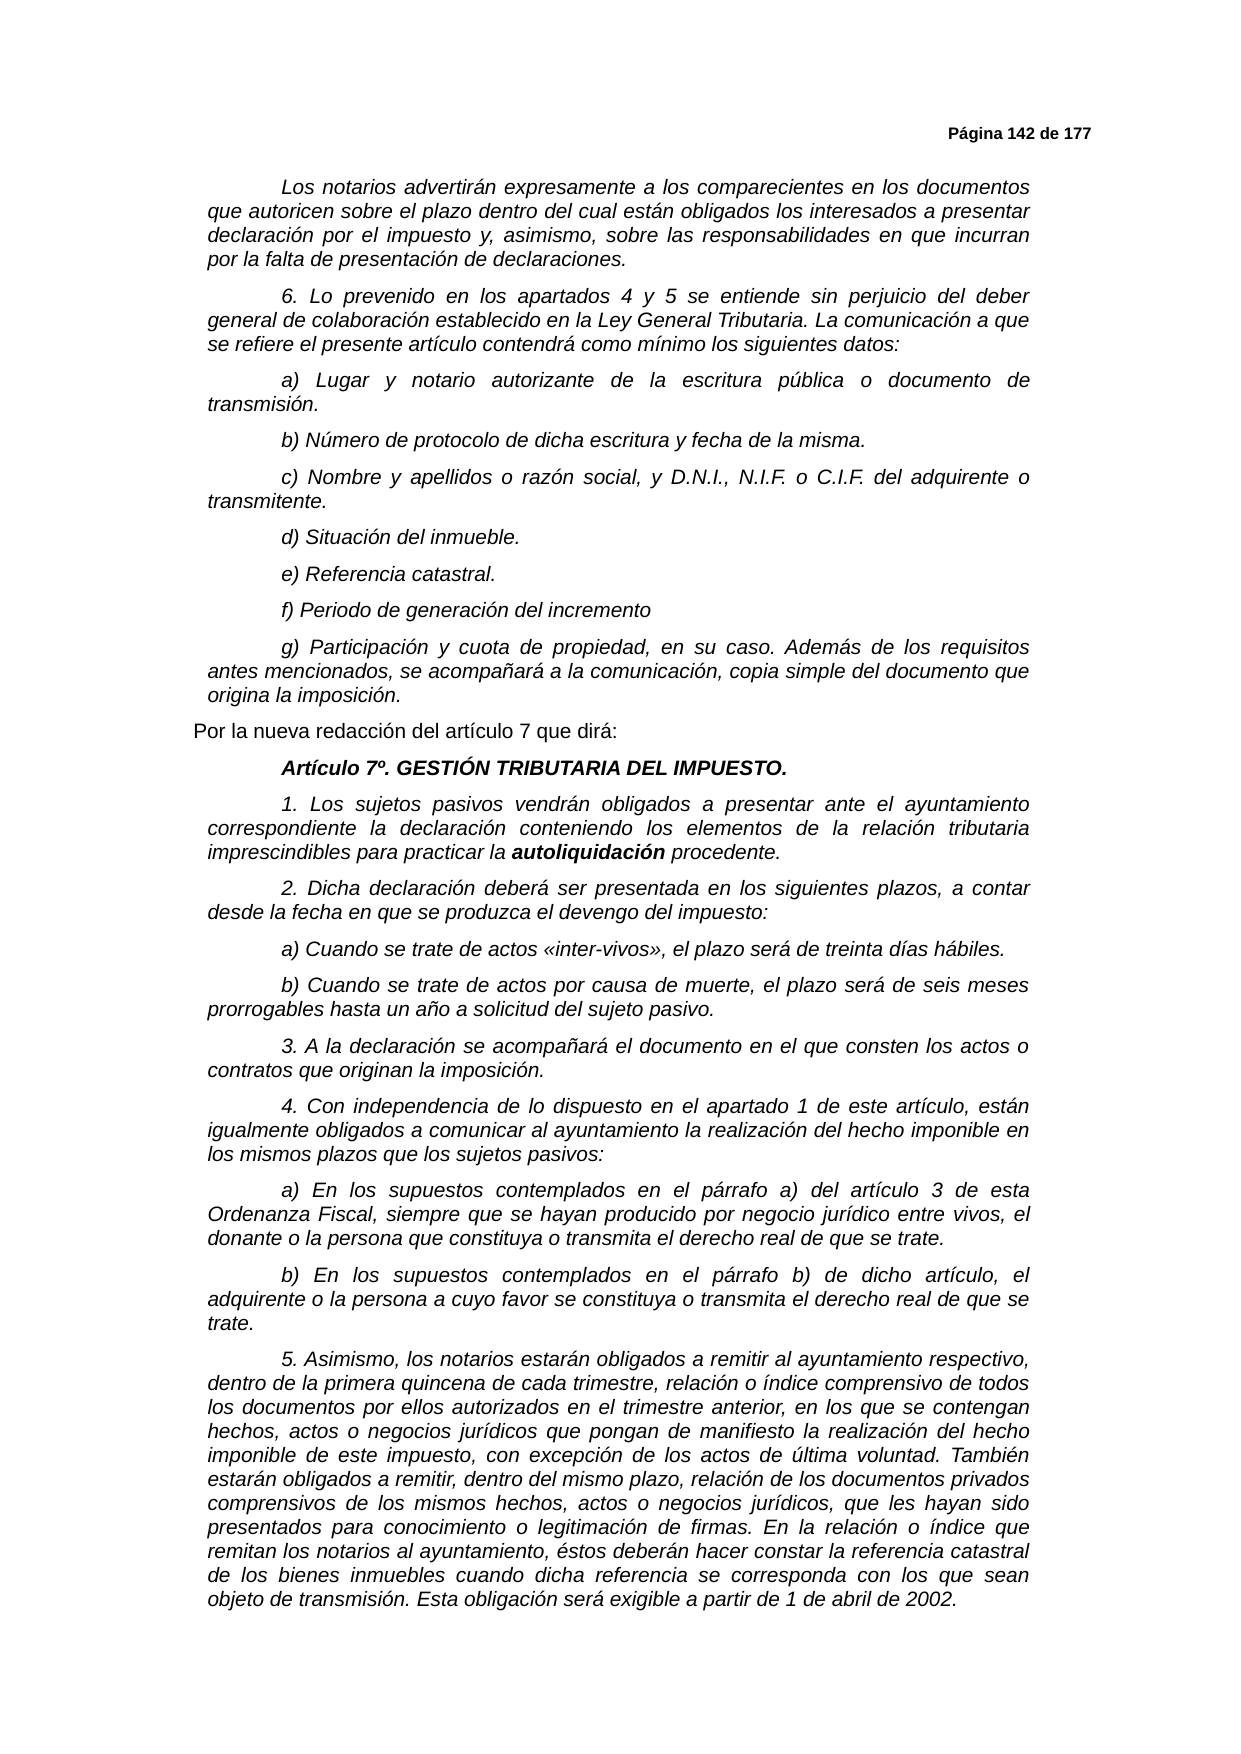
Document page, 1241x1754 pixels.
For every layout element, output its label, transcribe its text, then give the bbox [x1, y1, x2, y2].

text 1. Los sujetos pasivos vendrán obligados a presentar ante el ayuntamiento correspondiente la declaración conteniendo los elementos de la relación tributaria imprescindibles para practicar la autoliquidación procedente. [207, 792, 1033, 864]
text 2. Dicha declaración deberá ser presentada en los siguientes plazos, a contar desde la fecha en que se produzca el devengo del impuesto: [207, 876, 1033, 924]
text a) Cuando se trate de actos «inter-vivos», el plazo será de treinta días hábiles. [207, 937, 1033, 961]
text Por la nueva redacción del artículo 7 que dirá: [193, 719, 1033, 743]
text 3. A la declaración se acompañará el documento en el que consten los actos o contratos que originan la imposición. [207, 1033, 1033, 1081]
text e) Referencia catastral. [207, 562, 1033, 586]
text a) Lugar y notario autorizante de la escritura pública o documento de transmisión. [207, 368, 1033, 416]
text b) Número de protocolo de dicha escritura y fecha de la misma. [207, 428, 1033, 452]
text c) Nombre y apellidos o razón social, y D.N.I., N.I.F. o C.I.F. del adquirente o transmitente. [207, 465, 1033, 513]
text g) Participación y cuota de propiedad, en su caso. Además de los requisitos antes mencionados, se acompañará a la comunicación, copia simple del documento que origina la imposición. [207, 634, 1033, 706]
text f) Periodo de generación del incremento [207, 598, 1033, 622]
text a) En los supuestos contemplados en el párrafo a) del artículo 3 de esta Ordenanza Fiscal, siempre que se hayan producido por negocio jurídico entre vivos, el donante o la persona que constituya o transmita el derecho real de que se trate. [207, 1178, 1033, 1250]
text 5. Asimismo, los notarios estarán obligados a remitir al ayuntamiento respectivo, dentro de la primera quincena de cada trimestre, relación o índice comprensivo de todos los documentos por ellos autorizados en el trimestre anterior, en los que se contengan hechos, actos o negocios jurídicos que pongan de manifiesto la realización del hecho imponible de este impuesto, con excepción de los actos de última voluntad. También estarán obligados a remitir, dentro del mismo plazo, relación de los documentos privados comprensivos de los mismos hechos, actos o negocios jurídicos, que les hayan sido presentados para conocimiento o legitimación de firmas. En la relación o índice que remitan los notarios al ayuntamiento, éstos deberán hacer constar la referencia catastral de los bienes inmuebles cuando dicha referencia se corresponda con los que sean objeto de transmisión. Esta obligación será exigible a partir de 1 de abril de 2002. [207, 1347, 1033, 1611]
text b) En los supuestos contemplados en el párrafo b) de dicho artículo, el adquirente o la persona a cuyo favor se constituya o transmita el derecho real de que se trate. [207, 1263, 1033, 1334]
text 6. Lo prevenido en los apartados 4 y 5 se entiende sin perjuicio del deber general de colaboración establecido en la Ley General Tributaria. La comunicación a que se refiere el presente artículo contendrá como mínimo los siguientes datos: [207, 283, 1033, 355]
text Artículo 7º. GESTIÓN TRIBUTARIA DEL IMPUESTO. [207, 755, 1033, 779]
text d) Situación del inmueble. [207, 525, 1033, 549]
text Los notarios advertirán expresamente a los comparecientes en los documentos que autoricen sobre el plazo dentro del cual están obligados los interesados a presentar declaración por el impuesto y, asimismo, sobre las responsabilidades en que incurran por la falta de presentación de declaraciones. [207, 175, 1033, 271]
text 4. Con independencia de lo dispuesto en el apartado 1 de este artículo, están igualmente obligados a comunicar al ayuntamiento la realización del hecho imponible en los mismos plazos que los sujetos pasivos: [207, 1094, 1033, 1166]
text b) Cuando se trate de actos por causa de muerte, el plazo será de seis meses prorrogables hasta un año a solicitud del sujeto pasivo. [207, 973, 1033, 1021]
